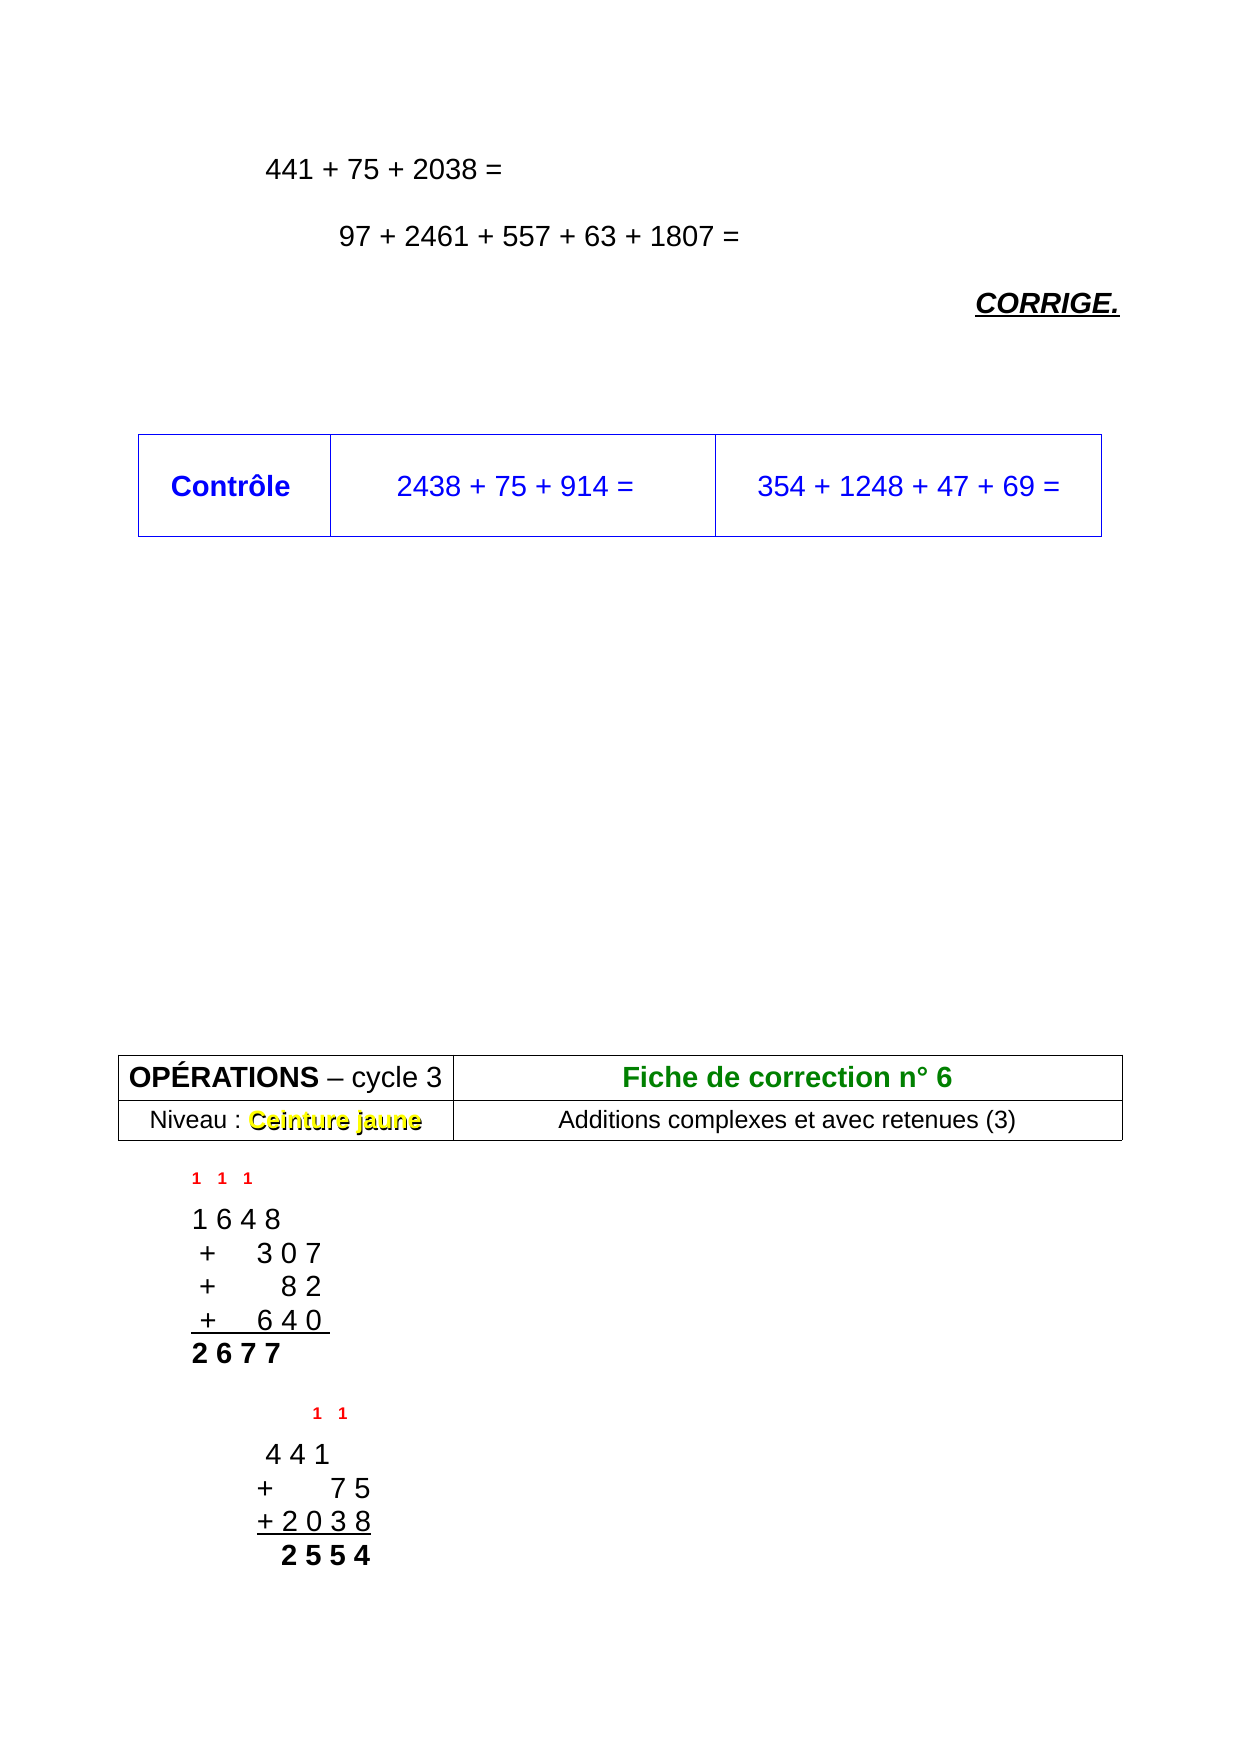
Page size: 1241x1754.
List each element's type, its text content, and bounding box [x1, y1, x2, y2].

text CORRIGE. [118, 286, 1122, 319]
text + 7 5 [118, 1471, 1122, 1504]
text + 6 4 0 [118, 1303, 1122, 1337]
text 4 4 1 [118, 1437, 1122, 1471]
table_cell Niveau : Ceinture jaune [119, 1101, 453, 1140]
text 2 6 7 7 [118, 1337, 1122, 1370]
text + 2 0 3 8 [118, 1504, 1122, 1538]
text + 3 0 7 [118, 1236, 1122, 1269]
text 1 1 [118, 1404, 1122, 1437]
text 2 5 5 4 [118, 1538, 1122, 1571]
text 97 + 2461 + 557 + 63 + 1807 = [118, 219, 1122, 252]
table_header Fiche de correction n° 6 [454, 1056, 1122, 1100]
text + 8 2 [118, 1269, 1122, 1303]
text 1 6 4 8 [118, 1202, 1122, 1236]
table_cell Additions complexes et avec retenues (3) [454, 1101, 1122, 1140]
table_header 354 + 1248 + 47 + 69 = [716, 435, 1101, 536]
table_header Contrôle [139, 435, 330, 536]
table_header 2438 + 75 + 914 = [331, 435, 715, 536]
table_header opérations – cycle 3 [119, 1056, 453, 1100]
text 441 + 75 + 2038 = [118, 152, 1122, 185]
text 1 1 1 [118, 1169, 1122, 1202]
